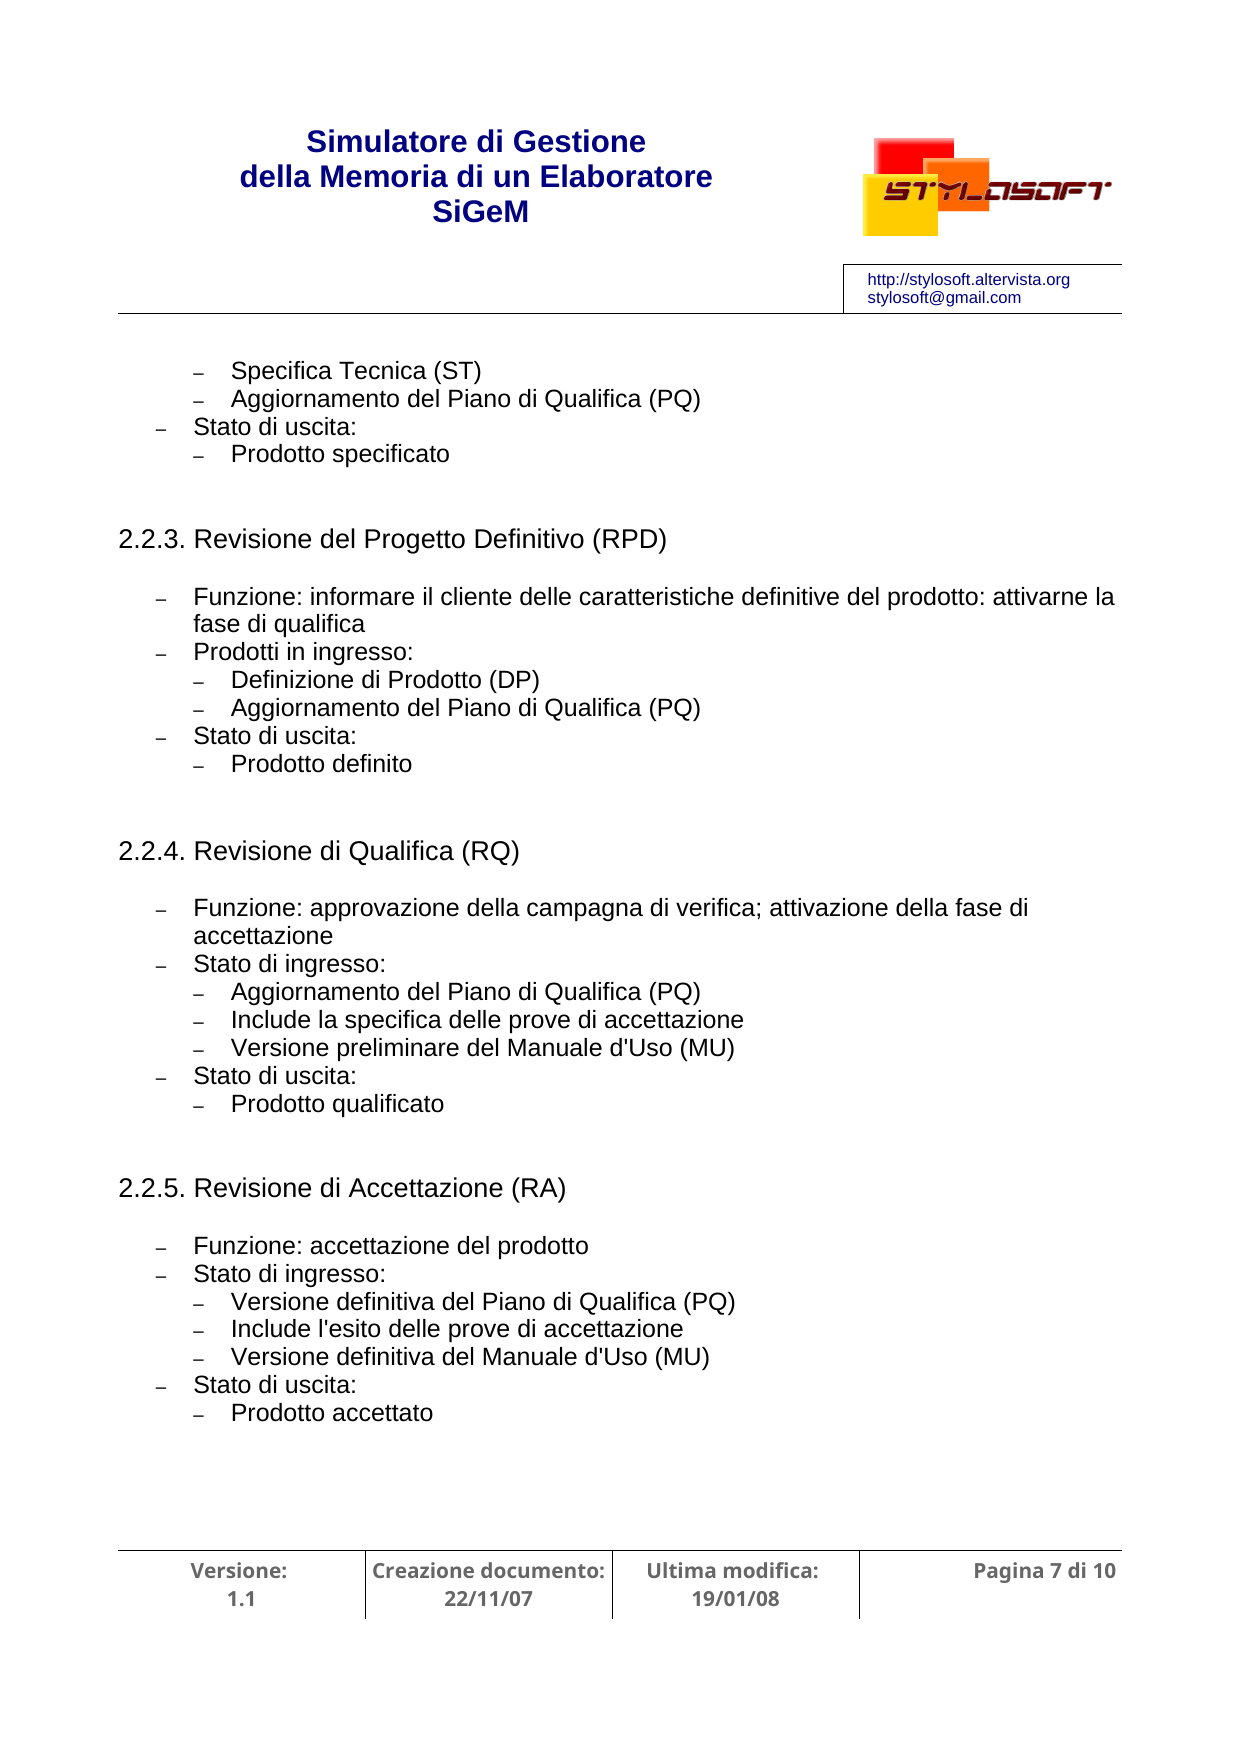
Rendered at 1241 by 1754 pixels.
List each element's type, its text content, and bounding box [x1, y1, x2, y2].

text 2.2.5. Revisione di Accettazione (RA) [118, 1173, 1122, 1204]
list Funzione: accettazione del prodotto [156, 1232, 1122, 1259]
list Stato di uscita: [156, 1062, 1122, 1089]
list Aggiornamento del Piano di Qualifica (PQ) [193, 694, 1122, 722]
list Stato di uscita: [156, 1371, 1122, 1399]
list Include l'esito delle prove di accettazione [193, 1315, 1122, 1343]
list Prodotto accettato [193, 1399, 1122, 1427]
list Versione definitiva del Manuale d'Uso (MU) [193, 1343, 1122, 1371]
list Funzione: approvazione della campagna di verifica; attivazione della fase di accettazione [156, 894, 1122, 950]
list Stato di ingresso: [156, 1259, 1122, 1287]
list Prodotto definito [193, 750, 1122, 778]
picture [848, 123, 1117, 247]
list Versione preliminare del Manuale d'Uso (MU) [193, 1034, 1122, 1062]
list Stato di ingresso: [156, 950, 1122, 978]
text 2.2.4. Revisione di Qualifica (RQ) [118, 836, 1122, 866]
list Stato di uscita: [156, 722, 1122, 750]
list Aggiornamento del Piano di Qualifica (PQ) [193, 384, 1122, 412]
text 2.2.3. Revisione del Progetto Definitivo (RPD) [118, 524, 1122, 554]
list Definizione di Prodotto (DP) [193, 666, 1122, 694]
list Stato di uscita: [156, 412, 1122, 440]
list Aggiornamento del Piano di Qualifica (PQ) [193, 978, 1122, 1006]
list Prodotti in ingresso: [156, 638, 1122, 666]
list Specifica Tecnica (ST) [193, 357, 1122, 384]
list Prodotto specificato [193, 440, 1122, 468]
list Prodotto qualificato [193, 1089, 1122, 1117]
list Funzione: informare il cliente delle caratteristiche definitive del prodotto: attivarne la fase di qualifica [156, 582, 1122, 638]
list Versione definitiva del Piano di Qualifica (PQ) [193, 1287, 1122, 1315]
list Include la specifica delle prove di accettazione [193, 1006, 1122, 1034]
